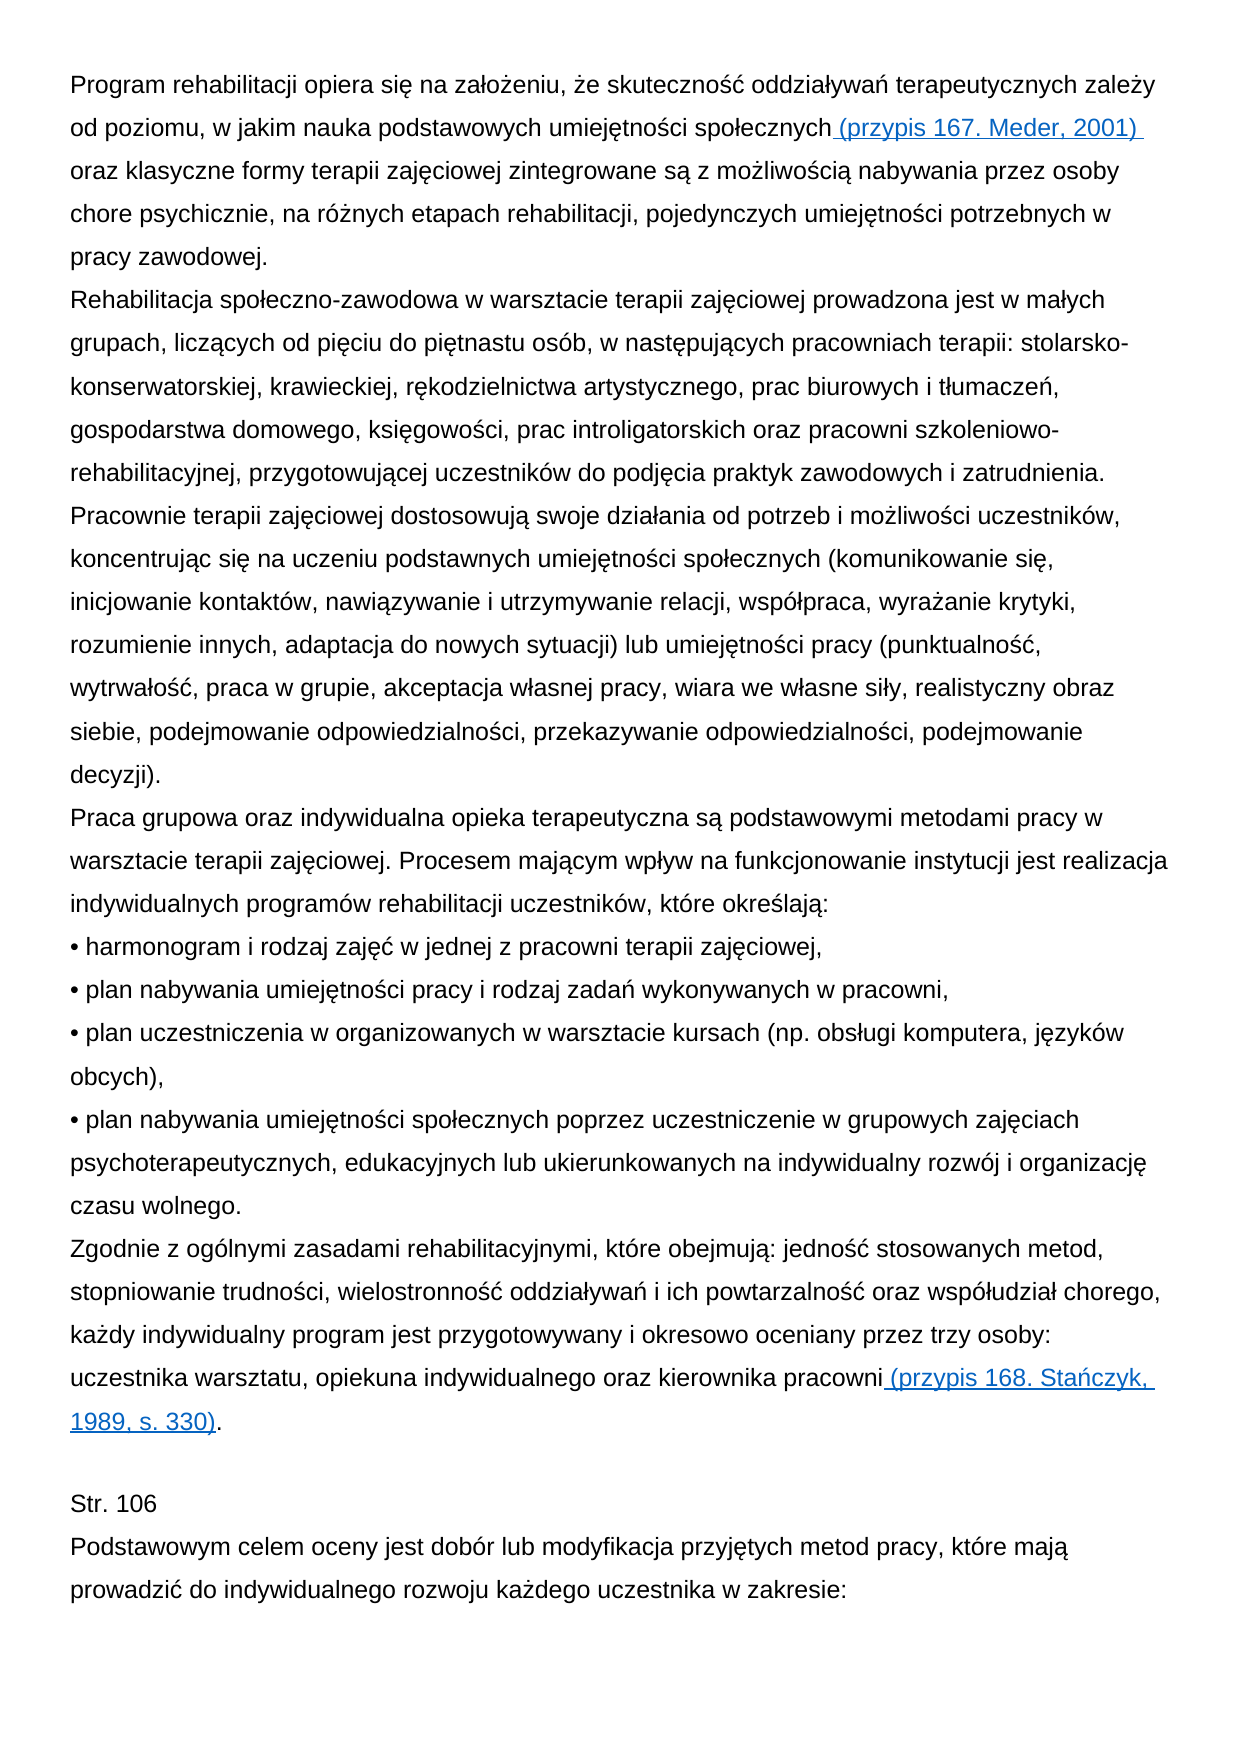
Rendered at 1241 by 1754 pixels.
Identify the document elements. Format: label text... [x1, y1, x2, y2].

text • plan nabywania umiejętności społecznych poprzez uczestniczenie w grupowych zajęciach psychoterapeutycznych, edukacyjnych lub ukierunkowanych na indywidualny rozwój i organizację czasu wolnego. [70, 1105, 1171, 1220]
text Zgodnie z ogólnymi zasadami rehabilitacyjnymi, które obejmują: jedność stosowanych metod, stopniowanie trudności, wielostronność oddziaływań i ich powtarzalność oraz współudział chorego, każdy indywidualny program jest przygotowywany i okresowo oceniany przez trzy osoby: uczestnika warsztatu, opiekuna indywidualnego oraz kierownika pracowni (przypis 168. Stańczyk, 1989, s. 330). [70, 1234, 1171, 1435]
text Program rehabilitacji opiera się na założeniu, że skuteczność oddziaływań terapeutycznych zależy od poziomu, w jakim nauka podstawowych umiejętności społecznych (przypis 167. Meder, 2001) oraz klasyczne formy terapii zajęciowej zintegrowane są z możliwością nabywania przez osoby chore psychicznie, na różnych etapach rehabilitacji, pojedynczych umiejętności potrzebnych w pracy zawodowej. [70, 70, 1171, 271]
text Str. 106 [70, 1489, 1171, 1518]
text Podstawowym celem oceny jest dobór lub modyfikacja przyjętych metod pracy, które mają prowadzić do indywidualnego rozwoju każdego uczestnika w zakresie: [70, 1532, 1171, 1604]
text • plan uczestniczenia w organizowanych w warsztacie kursach (np. obsługi komputera, języków obcych), [70, 1018, 1171, 1090]
text Rehabilitacja społeczno-zawodowa w warsztacie terapii zajęciowej prowadzona jest w małych grupach, liczących od pięciu do piętnastu osób, w następujących pracowniach terapii: stolarsko-konserwatorskiej, krawieckiej, rękodzielnictwa artystycznego, prac biurowych i tłumaczeń, gospodarstwa domowego, księgowości, prac introligatorskich oraz pracowni szkoleniowo-rehabilitacyjnej, przygotowującej uczestników do podjęcia praktyk zawodowych i zatrudnienia. [70, 285, 1171, 487]
text • plan nabywania umiejętności pracy i rodzaj zadań wykonywanych w pracowni, [70, 975, 1171, 1004]
text • harmonogram i rodzaj zajęć w jednej z pracowni terapii zajęciowej, [70, 932, 1171, 961]
text Pracownie terapii zajęciowej dostosowują swoje działania od potrzeb i możliwości uczestników, koncentrując się na uczeniu podstawnych umiejętności społecznych (komunikowanie się, inicjowanie kontaktów, nawiązywanie i utrzymywanie relacji, współpraca, wyrażanie krytyki, rozumienie innych, adaptacja do nowych sytuacji) lub umiejętności pracy (punktualność, wytrwałość, praca w grupie, akceptacja własnej pracy, wiara we własne siły, realistyczny obraz siebie, podejmowanie odpowiedzialności, przekazywanie odpowiedzialności, podejmowanie decyzji). [70, 501, 1171, 788]
text Praca grupowa oraz indywidualna opieka terapeutyczna są podstawowymi metodami pracy w warsztacie terapii zajęciowej. Procesem mającym wpływ na funkcjonowanie instytucji jest realizacja indywidualnych programów rehabilitacji uczestników, które określają: [70, 803, 1171, 918]
